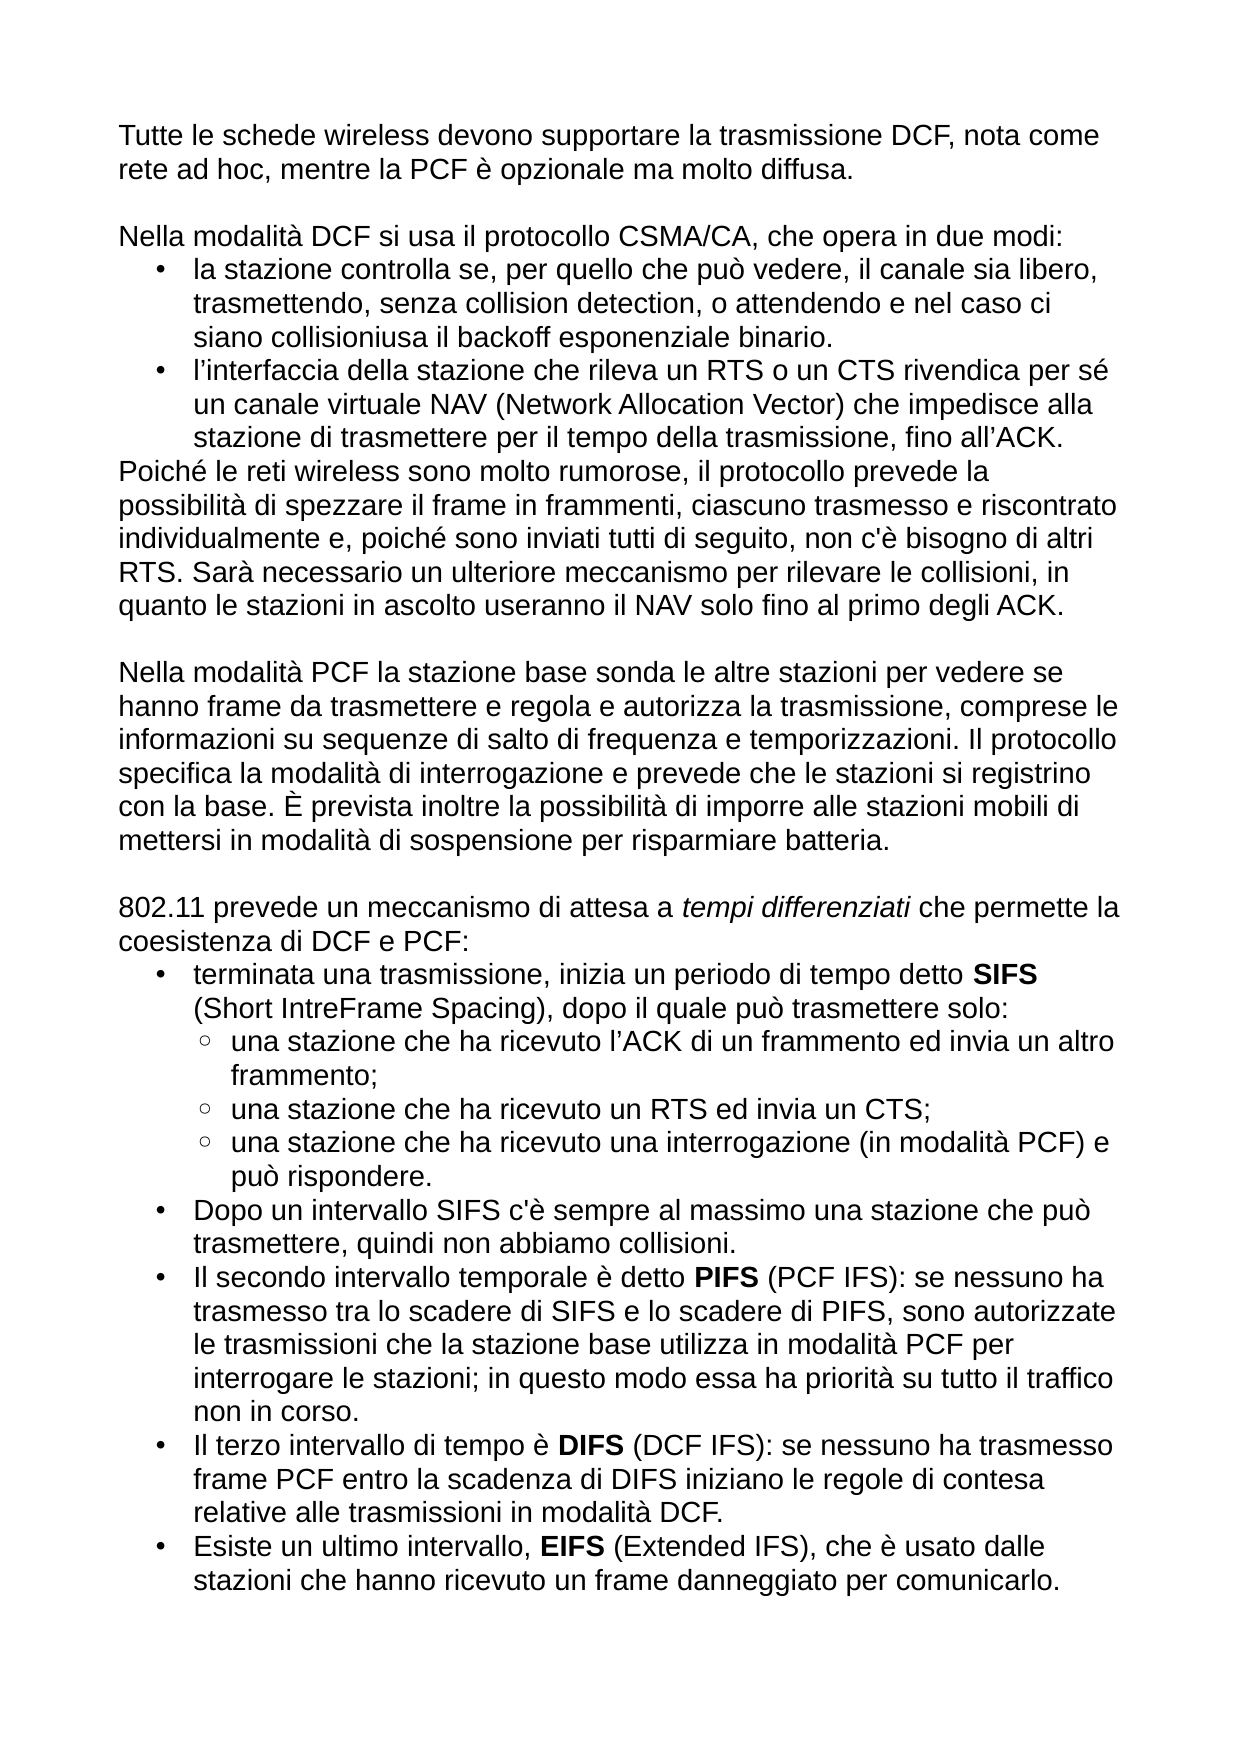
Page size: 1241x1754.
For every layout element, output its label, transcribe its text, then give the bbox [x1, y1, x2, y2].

list la stazione controlla se, per quello che può vedere, il canale sia libero, trasmettendo, senza collision detection, o attendendo e nel caso ci siano collisioniusa il backoff esponenziale binario. [156, 252, 1122, 353]
list una stazione che ha ricevuto una interrogazione (in modalità PCF) e può rispondere. [193, 1125, 1122, 1193]
list una stazione che ha ricevuto un RTS ed invia un CTS; [193, 1092, 1122, 1125]
list una stazione che ha ricevuto l’ACK di un frammento ed invia un altro frammento; [193, 1024, 1122, 1092]
text 802.11 prevede un meccanismo di attesa a tempi differenziati che permette la coesistenza di DCF e PCF: [118, 890, 1122, 957]
list Il terzo intervallo di tempo è DIFS (DCF IFS): se nessuno ha trasmesso frame PCF entro la scadenza di DIFS iniziano le regole di contesa relative alle trasmissioni in modalità DCF. [156, 1428, 1122, 1529]
list Il secondo intervallo temporale è detto PIFS (PCF IFS): se nessuno ha trasmesso tra lo scadere di SIFS e lo scadere di PIFS, sono autorizzate le trasmissioni che la stazione base utilizza in modalità PCF per interrogare le stazioni; in questo modo essa ha priorità su tutto il traffico non in corso. [156, 1260, 1122, 1428]
list Esiste un ultimo intervallo, EIFS (Extended IFS), che è usato dalle stazioni che hanno ricevuto un frame danneggiato per comunicarlo. [156, 1529, 1122, 1596]
text Nella modalità PCF la stazione base sonda le altre stazioni per vedere se hanno frame da trasmettere e regola e autorizza la trasmissione, comprese le informazioni su sequenze di salto di frequenza e temporizzazioni. Il protocollo specifica la modalità di interrogazione e prevede che le stazioni si registrino con la base. È prevista inoltre la possibilità di imporre alle stazioni mobili di mettersi in modalità di sospensione per risparmiare batteria. [118, 655, 1122, 856]
list l’interfaccia della stazione che rileva un RTS o un CTS rivendica per sé un canale virtuale NAV (Network Allocation Vector) che impedisce alla stazione di trasmettere per il tempo della trasmissione, fino all’ACK. [156, 353, 1122, 454]
text Nella modalità DCF si usa il protocollo CSMA/CA, che opera in due modi: [118, 219, 1122, 252]
text Tutte le schede wireless devono supportare la trasmissione DCF, nota come rete ad hoc, mentre la PCF è opzionale ma molto diffusa. [118, 118, 1122, 185]
list Dopo un intervallo SIFS c'è sempre al massimo una stazione che può trasmettere, quindi non abbiamo collisioni. [156, 1193, 1122, 1260]
text Poiché le reti wireless sono molto rumorose, il protocollo prevede la possibilità di spezzare il frame in frammenti, ciascuno trasmesso e riscontrato individualmente e, poiché sono inviati tutti di seguito, non c'è bisogno di altri RTS. Sarà necessario un ulteriore meccanismo per rilevare le collisioni, in quanto le stazioni in ascolto useranno il NAV solo fino al primo degli ACK. [118, 454, 1122, 622]
list terminata una trasmissione, inizia un periodo di tempo detto SIFS (Short IntreFrame Spacing), dopo il quale può trasmettere solo: [156, 957, 1122, 1024]
